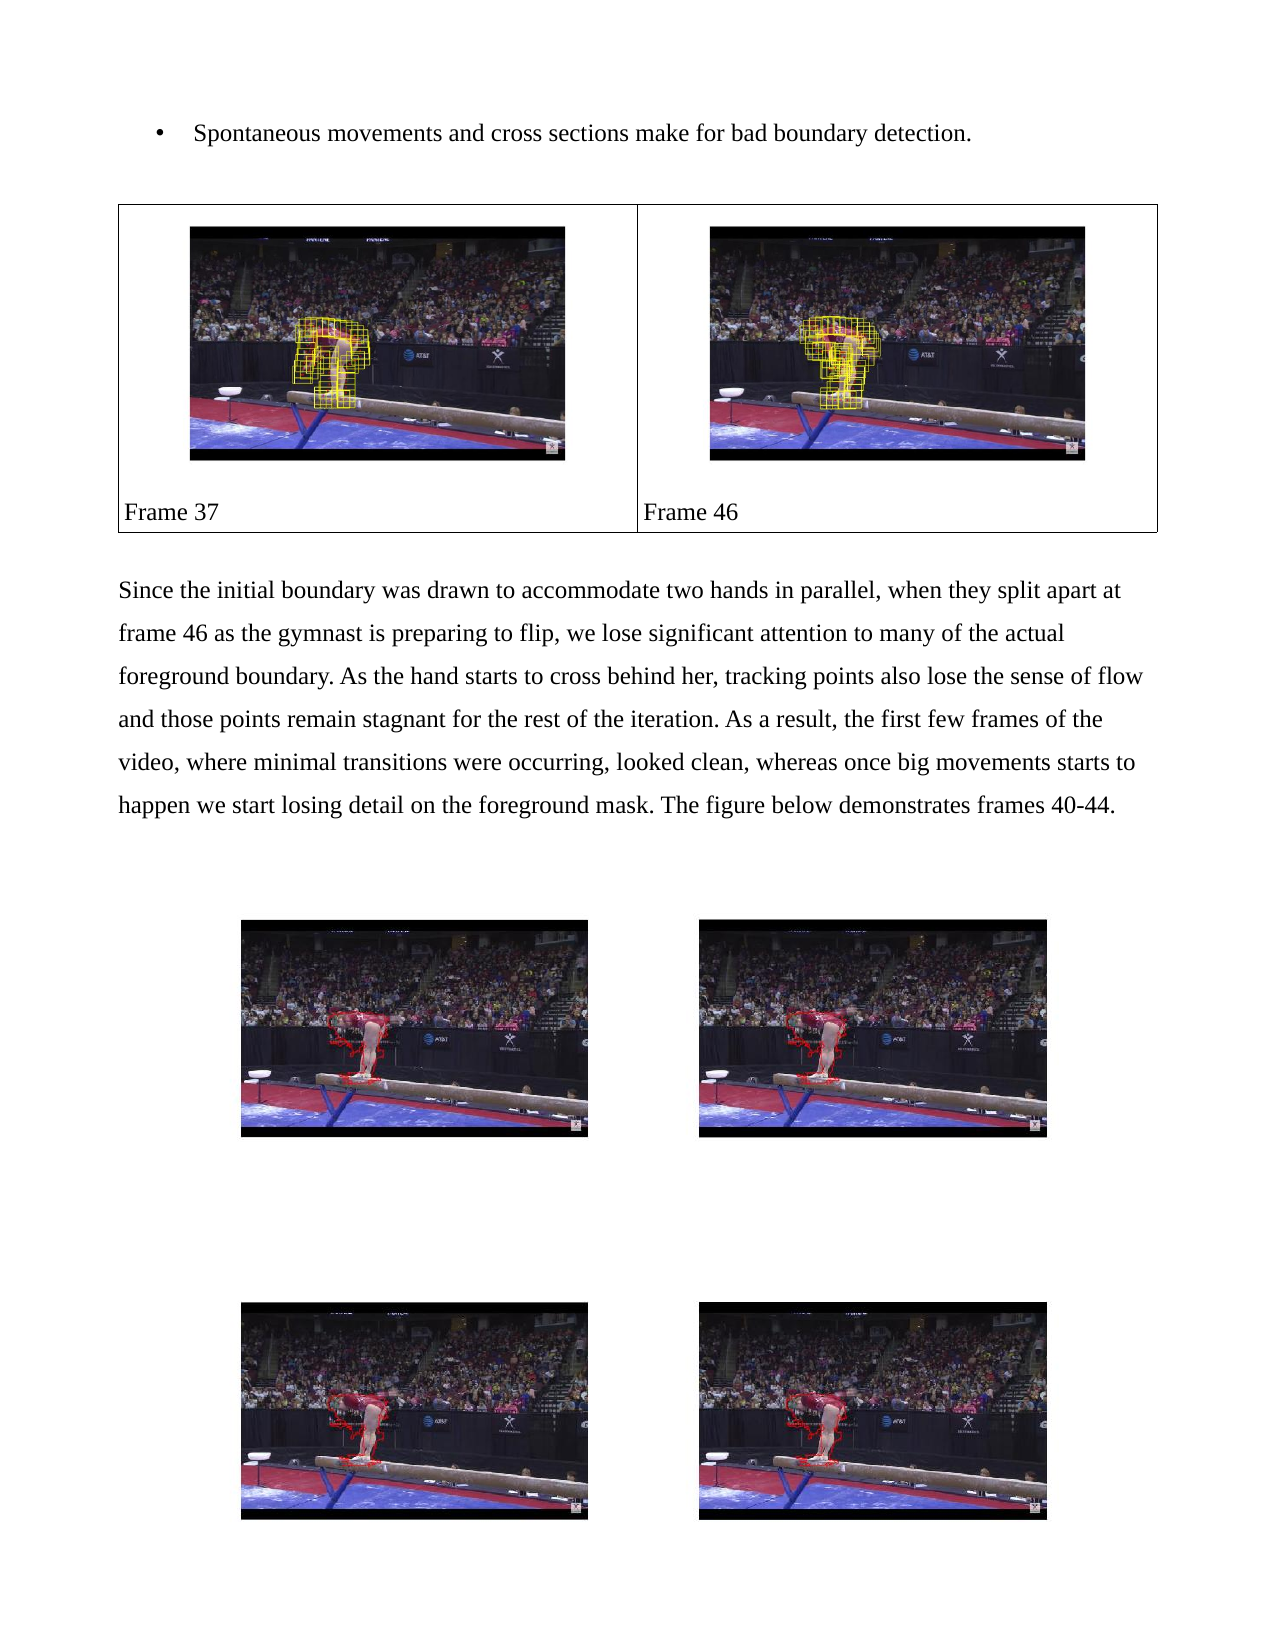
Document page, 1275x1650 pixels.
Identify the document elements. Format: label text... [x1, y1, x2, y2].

list Spontaneous movements and cross sections make for bad boundary detection. [156, 118, 1157, 147]
picture [643, 210, 1152, 497]
table_header Frame 46 [638, 205, 1157, 532]
table_header Frame 37 [119, 205, 637, 532]
picture [105, 830, 1144, 1637]
text Since the initial boundary was drawn to accommodate two hands in parallel, when they split apart at frame 46 as the gymnast is preparing to flip, we lose significant attention to many of the actual foreground boundary. As the hand starts to cross behind her, tracking points also lose the sense of flow and those points remain stagnant for the rest of the iteration. As a result, the first few frames of the video, where minimal transitions were occurring, looked clean, whereas once big movements starts to happen we start losing detail on the foreground mask. The figure below demonstrates frames 40-44. [118, 575, 1157, 819]
picture [123, 210, 632, 497]
